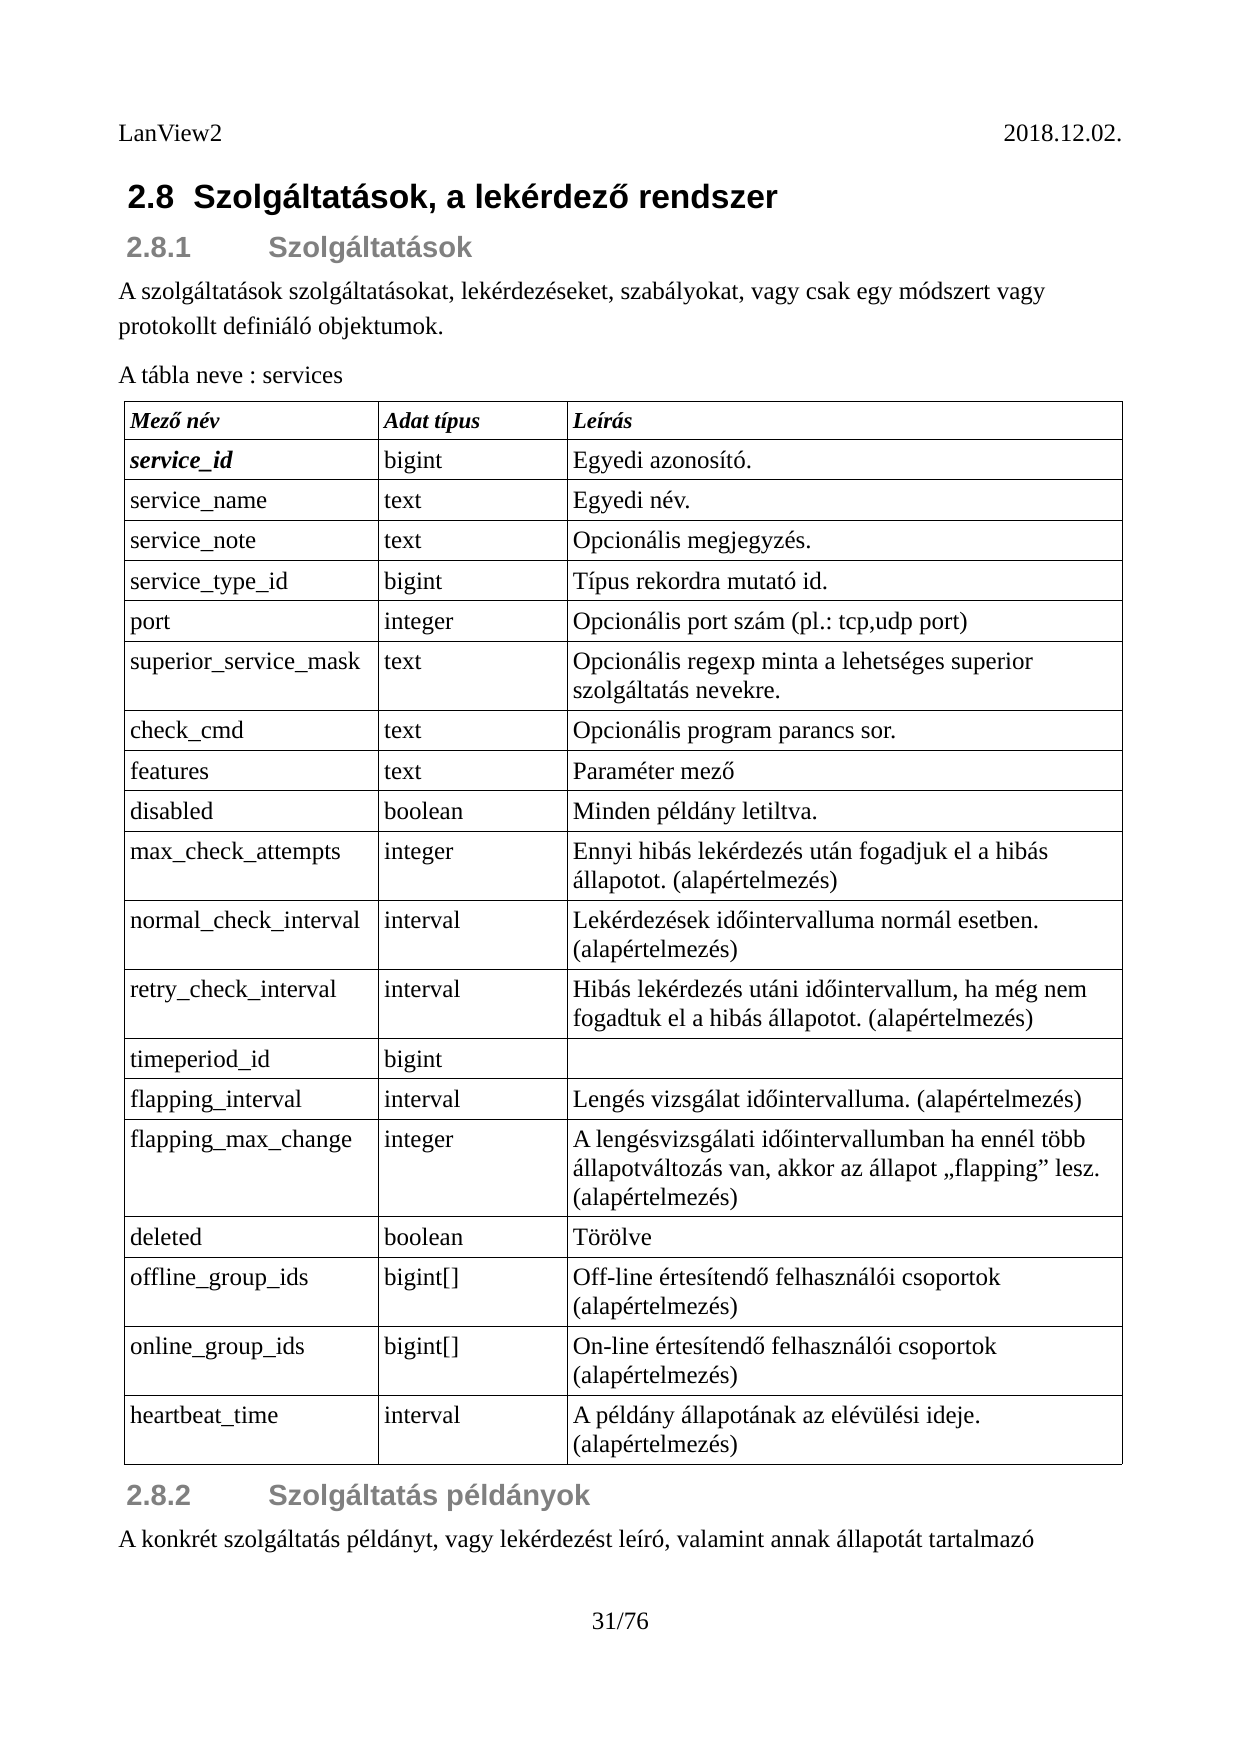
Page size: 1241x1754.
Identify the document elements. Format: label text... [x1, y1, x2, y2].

table_cell flapping_interval [125, 1079, 378, 1118]
table_cell max_check_attempts [125, 832, 378, 900]
table_cell Opcionális program parancs sor. [568, 711, 1122, 750]
table_cell service_id [125, 440, 378, 479]
table_cell check_cmd [125, 711, 378, 750]
table_cell A példány állapotának az elévülési ideje. (alapértelmezés) [568, 1396, 1122, 1464]
table_cell Hibás lekérdezés utáni időintervallum, ha még nem fogadtuk el a hibás állapotot. (alapértelmezés) [568, 970, 1122, 1038]
table_cell bigint [379, 561, 567, 600]
table_cell superior_service_mask [125, 642, 378, 710]
table_cell Törölve [568, 1217, 1122, 1257]
table_cell service_note [125, 521, 378, 560]
table_cell port [125, 601, 378, 641]
table_cell bigint [379, 440, 567, 479]
table_cell text [379, 751, 567, 790]
table_cell text [379, 480, 567, 520]
table_cell Ennyi hibás lekérdezés után fogadjuk el a hibás állapotot. (alapértelmezés) [568, 832, 1122, 900]
text A tábla neve : services [118, 360, 1122, 389]
text A konkrét szolgáltatás példányt, vagy lekérdezést leíró, valamint annak állapotát tartalmazó [118, 1524, 1122, 1553]
table_cell Lengés vizsgálat időintervalluma. (alapértelmezés) [568, 1079, 1122, 1118]
table_cell integer [379, 1120, 567, 1216]
text A szolgáltatások szolgáltatásokat, lekérdezéseket, szabályokat, vagy csak egy módszert vagy protokollt definiáló objektumok. [118, 276, 1122, 339]
table_header Adat típus [379, 402, 567, 439]
table_cell interval [379, 901, 567, 969]
table_cell bigint[] [379, 1327, 567, 1395]
table_cell service_name [125, 480, 378, 520]
table_cell disabled [125, 791, 378, 831]
table_cell features [125, 751, 378, 790]
table_cell Minden példány letiltva. [568, 791, 1122, 831]
table_cell service_type_id [125, 561, 378, 600]
table_cell Lekérdezések időintervalluma normál esetben. (alapértelmezés) [568, 901, 1122, 969]
table_cell Típus rekordra mutató id. [568, 561, 1122, 600]
subtitle Szolgáltatások [118, 230, 1122, 264]
table_cell On-line értesítendő felhasználói csoportok (alapértelmezés) [568, 1327, 1122, 1395]
table_cell A lengésvizsgálati időintervallumban ha ennél több állapotváltozás van, akkor az állapot „flapping” lesz. (alapértelmezés) [568, 1120, 1122, 1216]
table_cell Paraméter mező [568, 751, 1122, 790]
table_header Leírás [568, 402, 1122, 439]
table_cell integer [379, 601, 567, 641]
table_cell timeperiod_id [125, 1039, 378, 1078]
table_cell interval [379, 970, 567, 1038]
table_cell Opcionális regexp minta a lehetséges superior szolgáltatás nevekre. [568, 642, 1122, 710]
table_cell [568, 1039, 1122, 1078]
table_cell heartbeat_time [125, 1396, 378, 1464]
table_cell Opcionális megjegyzés. [568, 521, 1122, 560]
table_cell Off-line értesítendő felhasználói csoportok (alapértelmezés) [568, 1258, 1122, 1326]
table_cell interval [379, 1079, 567, 1118]
table_cell boolean [379, 791, 567, 831]
table_cell bigint [379, 1039, 567, 1078]
table_cell Opcionális port szám (pl.: tcp,udp port) [568, 601, 1122, 641]
table_cell integer [379, 832, 567, 900]
table_cell Egyedi azonosító. [568, 440, 1122, 479]
table_cell text [379, 711, 567, 750]
table_cell bigint[] [379, 1258, 567, 1326]
table_cell text [379, 521, 567, 560]
subtitle Szolgáltatás példányok [118, 1478, 1122, 1512]
subtitle Szolgáltatások, a lekérdező rendszer [118, 177, 1122, 216]
table_cell Egyedi név. [568, 480, 1122, 520]
table_cell flapping_max_change [125, 1120, 378, 1216]
table_cell interval [379, 1396, 567, 1464]
table_cell boolean [379, 1217, 567, 1257]
table_header Mező név [125, 402, 378, 439]
table_cell retry_check_interval [125, 970, 378, 1038]
table_cell text [379, 642, 567, 710]
table_cell online_group_ids [125, 1327, 378, 1395]
table_cell normal_check_interval [125, 901, 378, 969]
table_cell deleted [125, 1217, 378, 1257]
table_cell offline_group_ids [125, 1258, 378, 1326]
